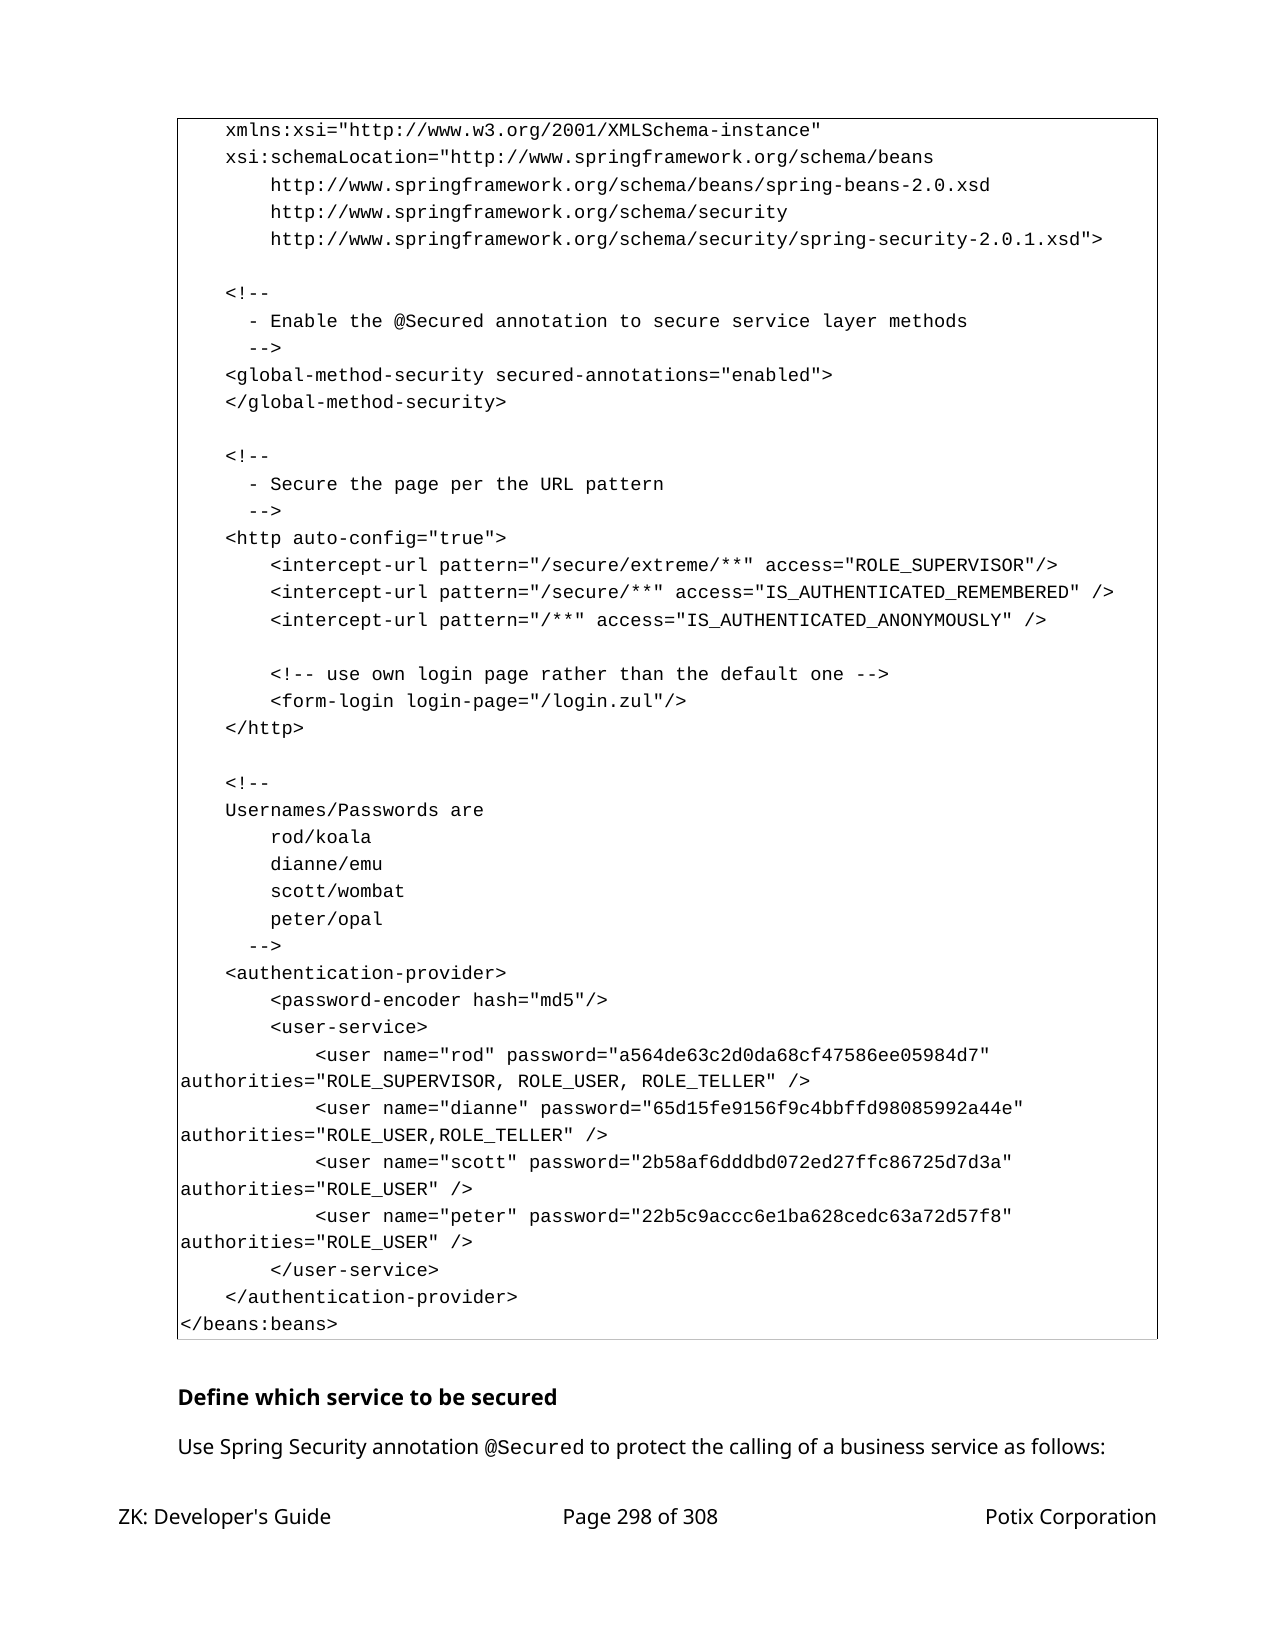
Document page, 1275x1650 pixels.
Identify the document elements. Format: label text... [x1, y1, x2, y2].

text Usernames/Passwords are [178, 798, 1157, 822]
text </beans:beans> [178, 1312, 1157, 1339]
text <!-- [178, 771, 1157, 795]
text <intercept-url pattern="/secure/**" access="IS_AUTHENTICATED_REMEMBERED" /> [178, 580, 1157, 604]
text <!-- use own login page rather than the default one --> [178, 662, 1157, 686]
text <authentication-provider> [178, 961, 1157, 985]
text <global-method-security secured-annotations="enabled"> [178, 363, 1157, 387]
text <user name="rod" password="a564de63c2d0da68cf47586ee05984d7" authorities="ROLE_SUPERVISOR, ROLE_USER, ROLE_TELLER" /> [178, 1042, 1157, 1093]
text http://www.springframework.org/schema/security [178, 200, 1157, 224]
text scott/wombat [178, 879, 1157, 904]
text --> [178, 934, 1157, 958]
text <form-login login-page="/login.zul"/> [178, 689, 1157, 713]
text <http auto-config="true"> [178, 526, 1157, 550]
text xmlns:xsi="http://www.w3.org/2001/XMLSchema-instance" [178, 119, 1157, 142]
text - Enable the @Secured annotation to secure service layer methods [178, 308, 1157, 333]
text <user name="scott" password="2b58af6dddbd072ed27ffc86725d7d3a" authorities="ROLE_USER" /> [178, 1150, 1157, 1201]
subtitle Define which service to be secured [177, 1382, 1157, 1412]
text peter/opal [178, 907, 1157, 931]
text http://www.springframework.org/schema/security/spring-security-2.0.1.xsd"> [178, 227, 1157, 251]
text rod/koala [178, 825, 1157, 849]
text Use Spring Security annotation @Secured to protect the calling of a business service as follows: [177, 1432, 1157, 1461]
text <intercept-url pattern="/secure/extreme/**" access="ROLE_SUPERVISOR"/> [178, 553, 1157, 577]
text <intercept-url pattern="/**" access="IS_AUTHENTICATED_ANONYMOUSLY" /> [178, 607, 1157, 632]
text </user-service> [178, 1257, 1157, 1282]
text </global-method-security> [178, 390, 1157, 414]
text <!-- [178, 281, 1157, 306]
text http://www.springframework.org/schema/beans/spring-beans-2.0.xsd [178, 172, 1157, 197]
text <user-service> [178, 1015, 1157, 1039]
text <user name="peter" password="22b5c9accc6e1ba628cedc63a72d57f8" authorities="ROLE_USER" /> [178, 1204, 1157, 1254]
text </http> [178, 716, 1157, 741]
text </authentication-provider> [178, 1285, 1157, 1309]
text dianne/emu [178, 852, 1157, 876]
text xsi:schemaLocation="http://www.springframework.org/schema/beans [178, 145, 1157, 169]
text <!-- [178, 444, 1157, 469]
text --> [178, 499, 1157, 523]
text <password-encoder hash="md5"/> [178, 988, 1157, 1012]
text - Secure the page per the URL pattern [178, 472, 1157, 496]
text <user name="dianne" password="65d15fe9156f9c4bbffd98085992a44e" authorities="ROLE_USER,ROLE_TELLER" /> [178, 1096, 1157, 1147]
text --> [178, 336, 1157, 360]
